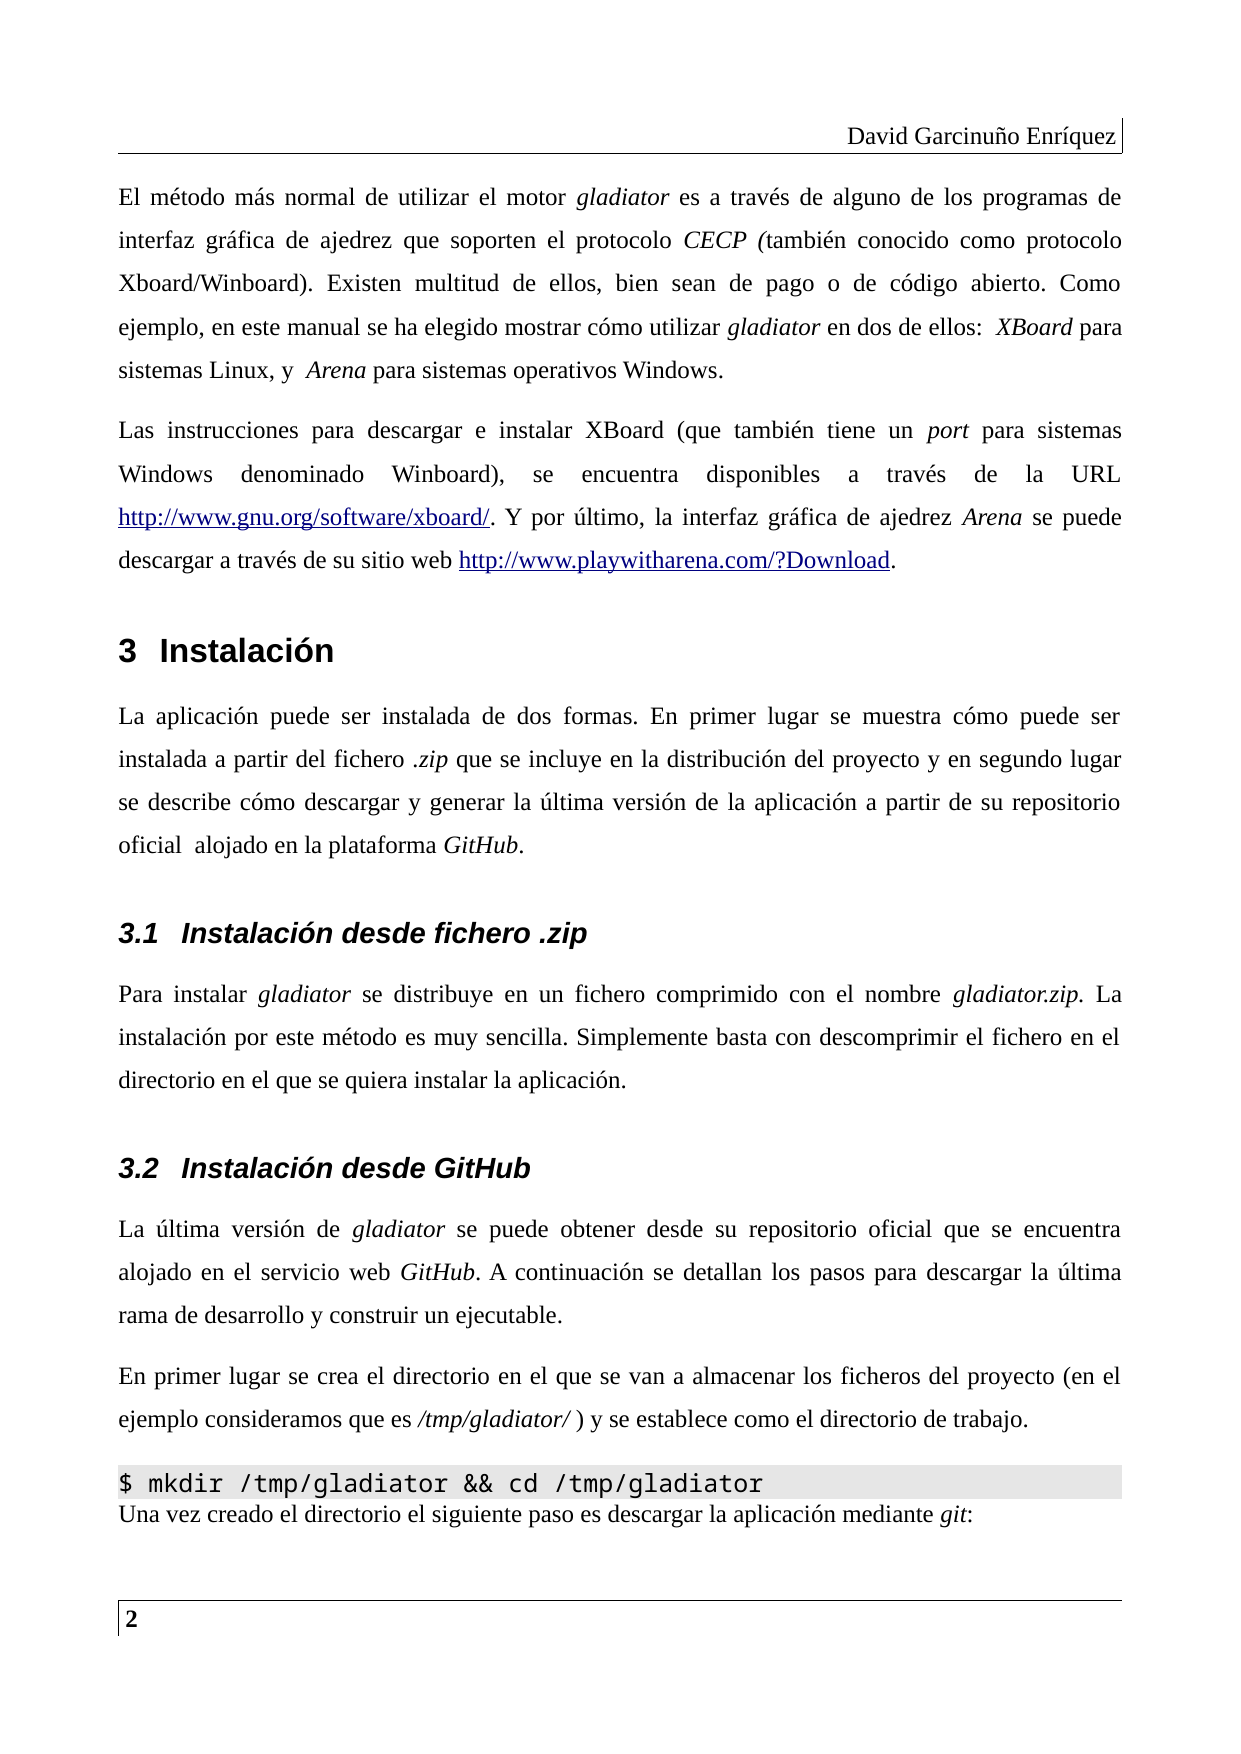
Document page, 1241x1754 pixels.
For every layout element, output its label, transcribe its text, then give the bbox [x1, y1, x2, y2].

text El método más normal de utilizar el motor gladiator es a través de alguno de los programas de interfaz gráfica de ajedrez que soporten el protocolo CECP (también conocido como protocolo Xboard/Winboard). Existen multitud de ellos, bien sean de pago o de código abierto. Como ejemplo, en este manual se ha elegido mostrar cómo utilizar gladiator en dos de ellos: XBoard para sistemas Linux, y Arena para sistemas operativos Windows. [118, 182, 1122, 383]
subtitle Instalación desde fichero .zip [118, 916, 1122, 950]
text La aplicación puede ser instalada de dos formas. En primer lugar se muestra cómo puede ser instalada a partir del fichero .zip que se incluye en la distribución del proyecto y en segundo lugar se describe cómo descargar y generar la última versión de la aplicación a partir de su repositorio oficial alojado en la plataforma GitHub. [118, 701, 1122, 859]
text La última versión de gladiator se puede obtener desde su repositorio oficial que se encuentra alojado en el servicio web GitHub. A continuación se detallan los pasos para descargar la última rama de desarrollo y construir un ejecutable. [118, 1214, 1122, 1329]
text Una vez creado el directorio el siguiente paso es descargar la aplicación mediante git: [118, 1499, 1122, 1528]
subtitle Instalación desde GitHub [118, 1151, 1122, 1185]
text En primer lugar se crea el directorio en el que se van a almacenar los ficheros del proyecto (en el ejemplo consideramos que es /tmp/gladiator/ ) y se establece como el directorio de trabajo. [118, 1361, 1122, 1433]
text $ mkdir /tmp/gladiator && cd /tmp/gladiator [118, 1465, 1122, 1499]
text Las instrucciones para descargar e instalar XBoard (que también tiene un port para sistemas Windows denominado Winboard), se encuentra disponibles a través de la URL http://www.gnu.org/software/xboard/. Y por último, la interfaz gráfica de ajedrez Arena se puede descargar a través de su sitio web http://www.playwitharena.com/?Download. [118, 416, 1122, 574]
subtitle Instalación [118, 631, 1122, 669]
text Para instalar gladiator se distribuye en un fichero comprimido con el nombre gladiator.zip. La instalación por este método es muy sencilla. Simplemente basta con descomprimir el fichero en el directorio en el que se quiera instalar la aplicación. [118, 979, 1122, 1094]
